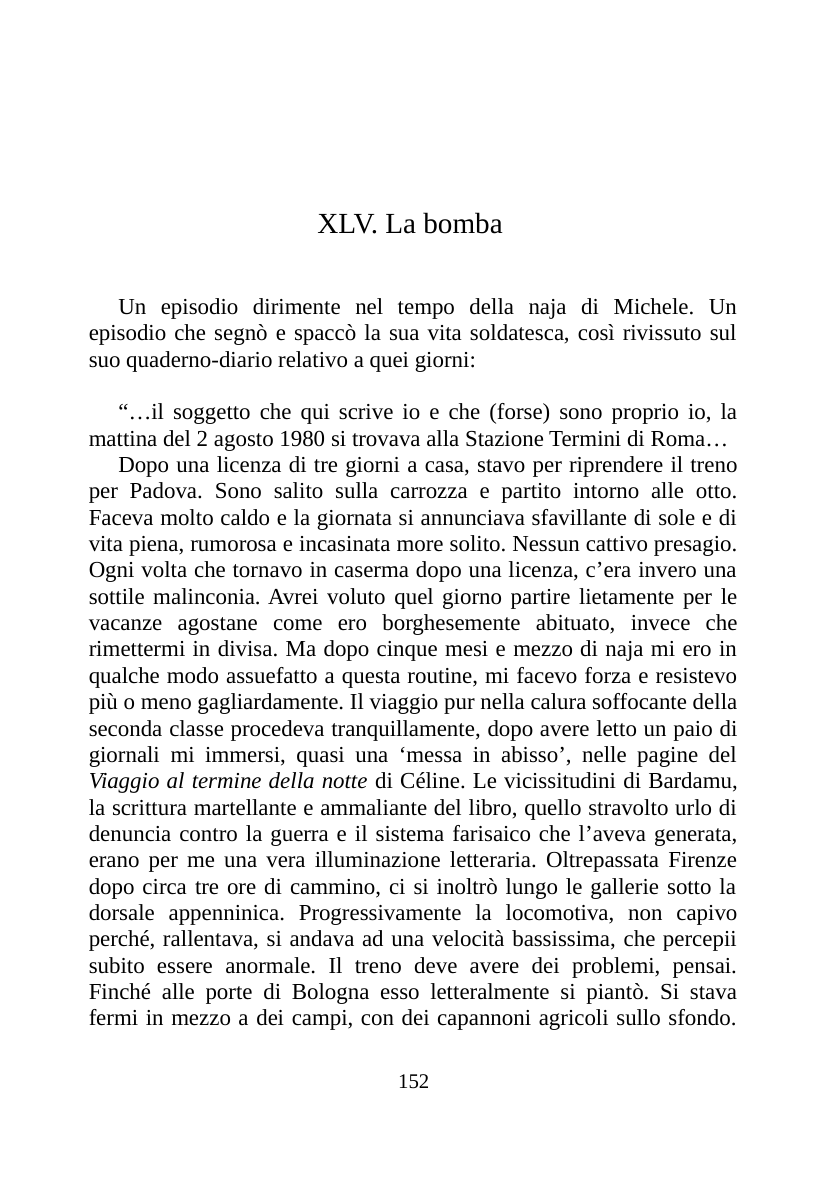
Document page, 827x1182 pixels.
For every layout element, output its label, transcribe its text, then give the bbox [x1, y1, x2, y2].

subtitle XLV. La bomba [88, 207, 738, 240]
text “…il soggetto che qui scrive io e che (forse) sono proprio io, la mattina del 2 agosto 1980 si trovava alla Stazione Termini di Roma… [88, 398, 738, 451]
text Dopo una licenza di tre giorni a casa, stavo per riprendere il treno per Padova. Sono salito sulla carrozza e partito intorno alle otto. Faceva molto caldo e la giornata si annunciava sfavillante di sole e di vita piena, rumorosa e incasinata more solito. Nessun cattivo presagio. Ogni volta che tornavo in caserma dopo una licenza, c’era invero una sottile malinconia. Avrei voluto quel giorno partire lietamente per le vacanze agostane come ero borghesemente abituato, invece che rimettermi in divisa. Ma dopo cinque mesi e mezzo di naja mi ero in qualche modo assuefatto a questa routine, mi facevo forza e resistevo più o meno gagliardamente. Il viaggio pur nella calura soffocante della seconda classe procedeva tranquillamente, dopo avere letto un paio di giornali mi immersi, quasi una ‘messa in abisso’, nelle pagine del Viaggio al termine della notte di Céline. Le vicissitudini di Bardamu, la scrittura martellante e ammaliante del libro, quello stravolto urlo di denuncia contro la guerra e il sistema farisaico che l’aveva generata, erano per me una vera illuminazione letteraria. Oltrepassata Firenze dopo circa tre ore di cammino, ci si inoltrò lungo le gallerie sotto la dorsale appenninica. Progressivamente la locomotiva, non capivo perché, rallentava, si andava ad una velocità bassissima, che percepii subito essere anormale. Il treno deve avere dei problemi, pensai. Finché alle porte di Bologna esso letteralmente si piantò. Si stava fermi in mezzo a dei campi, con dei capannoni agricoli sullo sfondo. [88, 451, 738, 1031]
text Un episodio dirimente nel tempo della naja di Michele. Un episodio che segnò e spaccò la sua vita soldatesca, così rivissuto sul suo quaderno-diario relativo a quei giorni: [88, 293, 738, 372]
